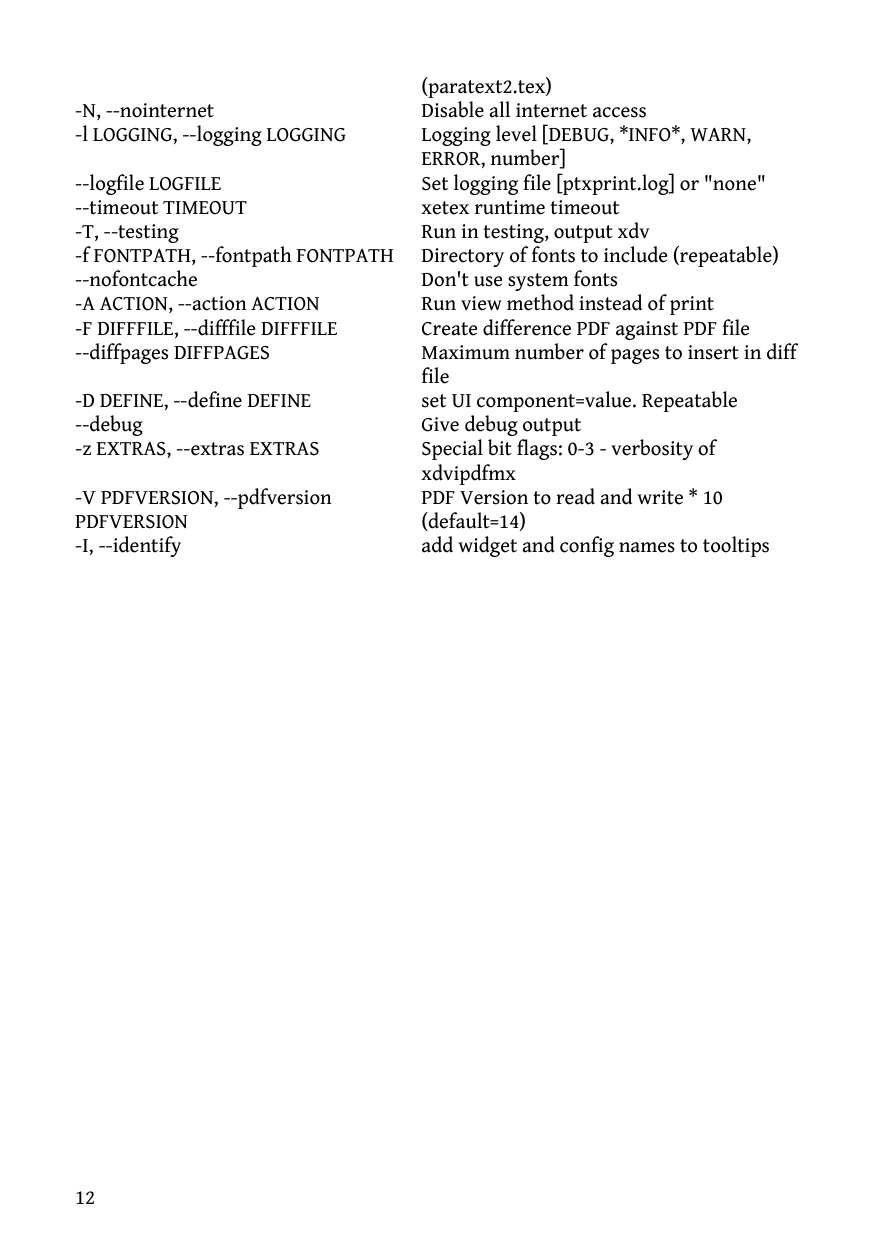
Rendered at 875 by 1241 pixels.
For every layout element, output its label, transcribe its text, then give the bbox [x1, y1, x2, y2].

table_cell Run in testing, output xdv [421, 220, 799, 244]
table_cell -A ACTION, --action ACTION [75, 293, 421, 317]
table_cell Disable all internet access [421, 99, 799, 123]
table_cell --diffpages DIFFPAGES [75, 341, 421, 389]
table_cell Set logging file [ptxprint.log] or "none" [421, 172, 799, 196]
table_cell Run view method instead of print [421, 293, 799, 317]
table_cell -N, --nointernet [75, 99, 421, 123]
table_cell -z EXTRAS, --extras EXTRAS [75, 438, 421, 486]
table_cell Give debug output [421, 413, 799, 437]
table_cell Directory of fonts to include (repeatable) [421, 244, 799, 268]
table_cell Logging level [DEBUG, *INFO*, WARN, ERROR, number] [421, 123, 799, 172]
table_cell PDF Version to read and write * 10 (default=14) [421, 486, 799, 534]
table_cell --logfile LOGFILE [75, 172, 421, 196]
table_cell -V PDFVERSION, --pdfversion PDFVERSION [75, 486, 421, 534]
table_cell --debug [75, 413, 421, 437]
table_cell -T, --testing [75, 220, 421, 244]
table_cell add widget and config names to tooltips [421, 534, 799, 558]
table_cell -I, --identify [75, 534, 421, 558]
table_cell Maximum number of pages to insert in diff file [421, 341, 799, 389]
table_cell --timeout TIMEOUT [75, 196, 421, 220]
table_cell -D DEFINE, --define DEFINE [75, 389, 421, 413]
table_cell -l LOGGING, --logging LOGGING [75, 123, 421, 172]
table_cell (paratext2.tex) [421, 75, 799, 99]
table_cell xetex runtime timeout [421, 196, 799, 220]
table_cell -F DIFFFILE, --difffile DIFFFILE [75, 317, 421, 341]
table_cell [75, 75, 421, 99]
table_cell -f FONTPATH, --fontpath FONTPATH [75, 244, 421, 268]
table_cell --nofontcache [75, 268, 421, 292]
table_cell set UI component=value. Repeatable [421, 389, 799, 413]
table_cell Create difference PDF against PDF file [421, 317, 799, 341]
table_cell Special bit flags: 0-3 - verbosity of xdvipdfmx [421, 438, 799, 486]
table_cell Don't use system fonts [421, 268, 799, 292]
